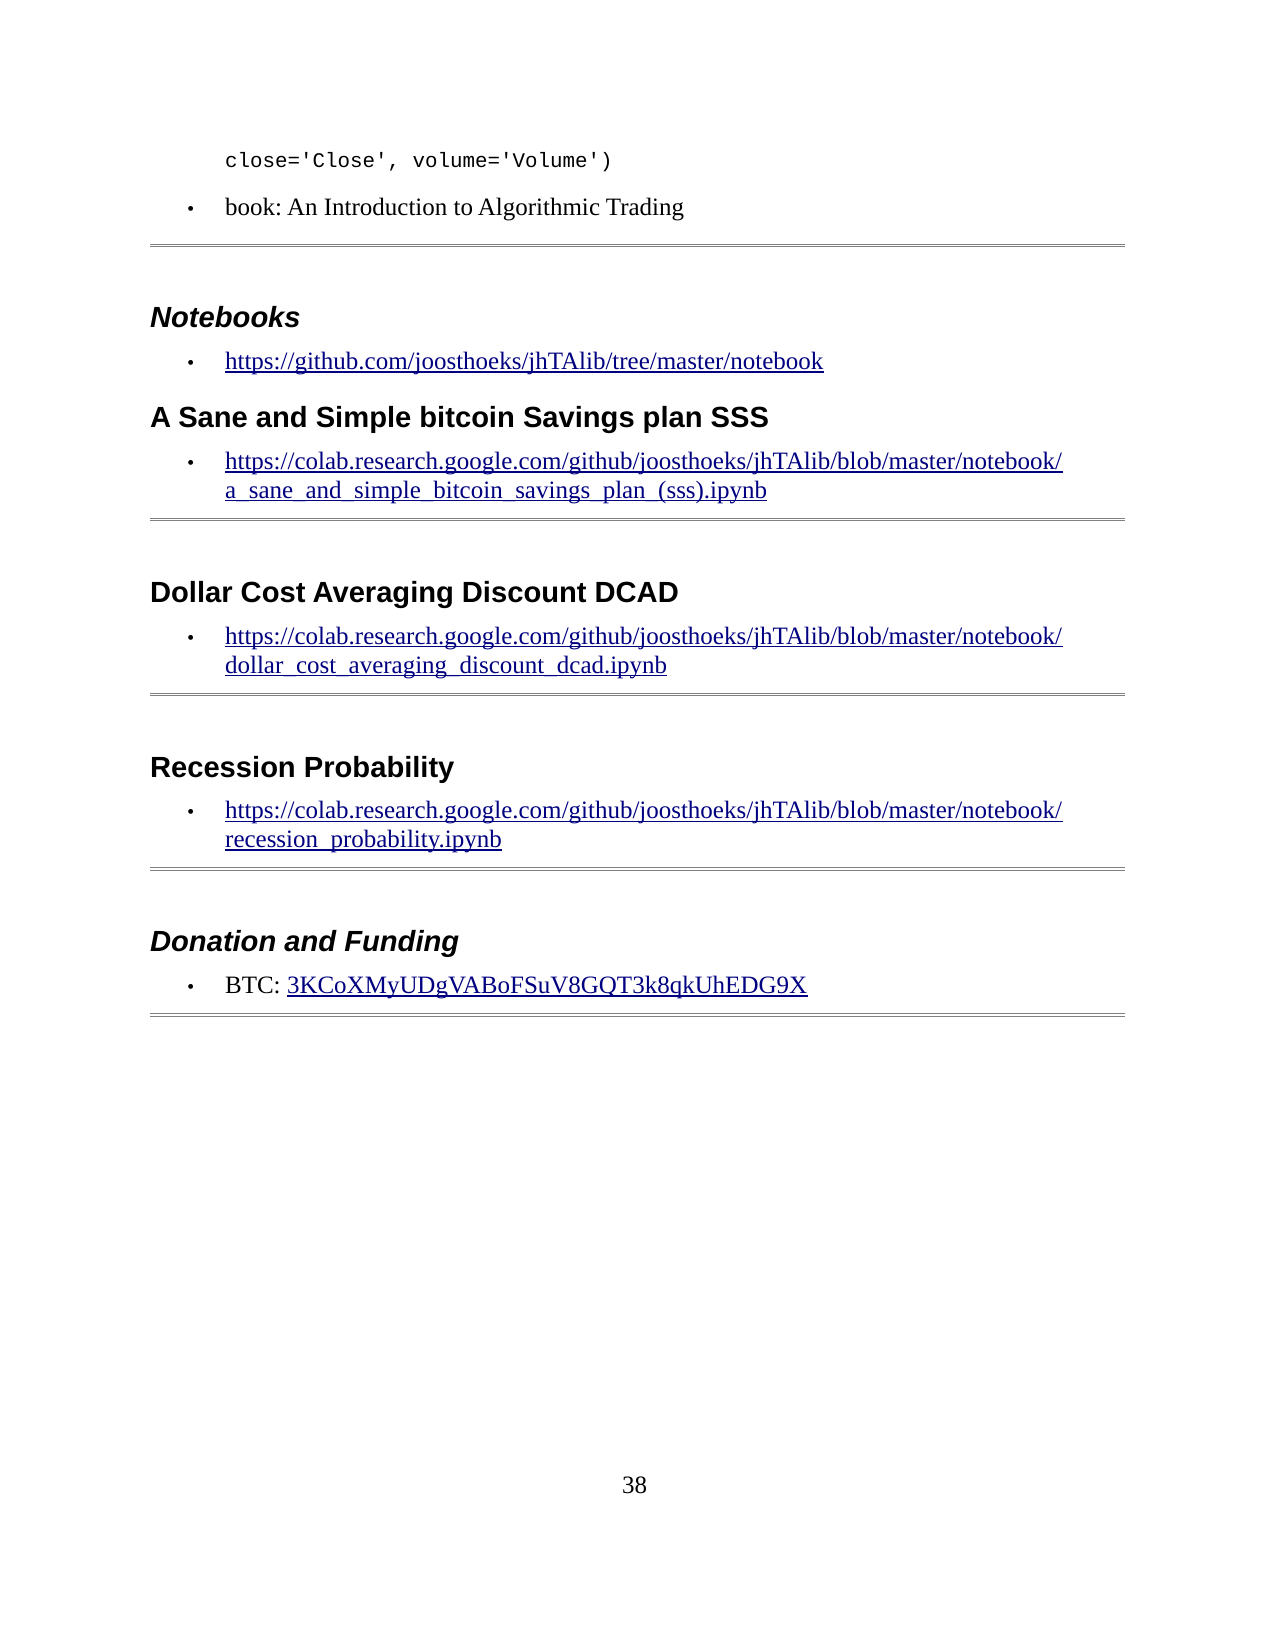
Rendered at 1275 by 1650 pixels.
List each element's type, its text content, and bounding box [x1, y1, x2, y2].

subtitle Notebooks [150, 300, 1125, 334]
subtitle Donation and Funding [150, 924, 1125, 958]
list book: An Introduction to Algorithmic Trading [187, 192, 1125, 220]
list https://github.com/joosthoeks/jhTAlib/tree/master/notebook [187, 346, 1125, 375]
list close='Close', volume='Volume') [187, 150, 1125, 174]
subtitle Recession Probability [150, 749, 1125, 783]
list https://colab.research.google.com/github/joosthoeks/jhTAlib/blob/master/notebook/a_sane_and_simple_bitcoin_savings_plan_(sss).ipynb [187, 446, 1125, 504]
subtitle Dollar Cost Averaging Discount DCAD [150, 575, 1125, 608]
list https://colab.research.google.com/github/joosthoeks/jhTAlib/blob/master/notebook/dollar_cost_averaging_discount_dcad.ipynb [187, 621, 1125, 678]
subtitle A Sane and Simple bitcoin Savings plan SSS [150, 400, 1125, 434]
list https://colab.research.google.com/github/joosthoeks/jhTAlib/blob/master/notebook/recession_probability.ipynb [187, 796, 1125, 853]
list BTC: 3KCoXMyUDgVABoFSuV8GQT3k8qkUhEDG9X [187, 970, 1125, 999]
